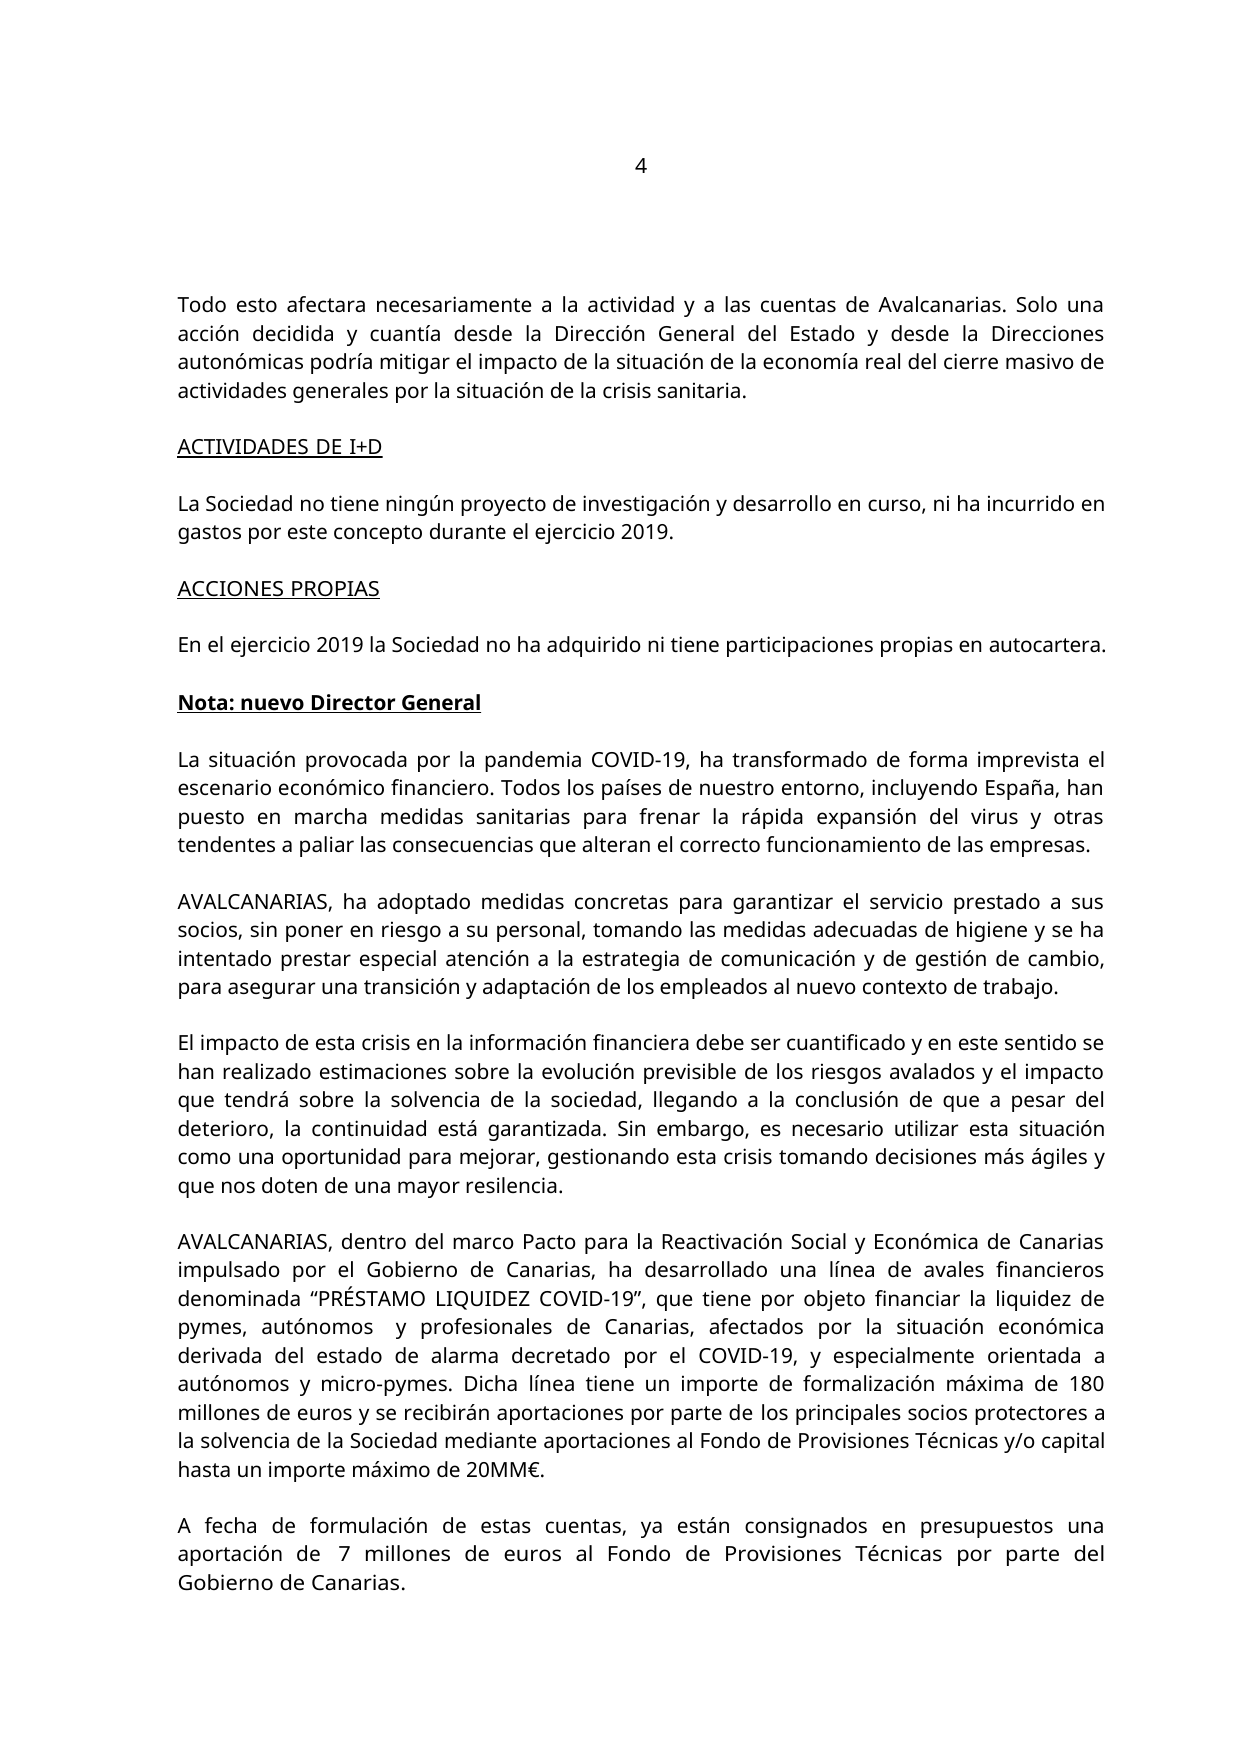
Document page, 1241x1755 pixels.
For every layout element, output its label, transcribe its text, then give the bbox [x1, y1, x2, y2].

text ACCIONES PROPIAS [177, 574, 1149, 602]
text AVALCANARIAS, ha adoptado medidas concretas para garantizar el servicio prestado a sus socios, sin poner en riesgo a su personal, tomando las medidas adecuadas de higiene y se ha intentado prestar especial atención a la estrategia de comunicación y de gestión de cambio, para asegurar una transición y adaptación de los empleados al nuevo contexto de trabajo. [177, 887, 1105, 1001]
text La Sociedad no tiene ningún proyecto de investigación y desarrollo en curso, ni ha incurrido en gastos por este concepto durante el ejercicio 2019. [177, 489, 1106, 546]
text En el ejercicio 2019 la Sociedad no ha adquirido ni tiene participaciones propias en autocartera. [177, 630, 1149, 658]
text A fecha de formulación de estas cuentas, ya están consignados en presupuestos una aportación de 7 millones de euros al Fondo de Provisiones Técnicas por parte del Gobierno de Canarias. [177, 1511, 1106, 1596]
text Todo esto afectara necesariamente a la actividad y a las cuentas de Avalcanarias. Solo una acción decidida y cuantía desde la Dirección General del Estado y desde la Direcciones autonómicas podría mitigar el impacto de la situación de la economía real del cierre masivo de actividades generales por la situación de la crisis sanitaria. [177, 290, 1106, 404]
text El impacto de esta crisis en la información financiera debe ser cuantificado y en este sentido se han realizado estimaciones sobre la evolución previsible de los riesgos avalados y el impacto que tendrá sobre la solvencia de la sociedad, llegando a la conclusión de que a pesar del deterioro, la continuidad está garantizada. Sin embargo, es necesario utilizar esta situación como una oportunidad para mejorar, gestionando esta crisis tomando decisiones más ágiles y que nos doten de una mayor resilencia. [177, 1028, 1106, 1199]
subtitle Nota: nuevo Director General [177, 688, 1149, 716]
text La situación provocada por la pandemia COVID-19, ha transformado de forma imprevista el escenario económico financiero. Todos los países de nuestro entorno, incluyendo España, han puesto en marcha medidas sanitarias para frenar la rápida expansión del virus y otras tendentes a paliar las consecuencias que alteran el correcto funcionamiento de las empresas. [177, 745, 1106, 859]
text ACTIVIDADES DE I+D [177, 432, 1149, 461]
text AVALCANARIAS, dentro del marco Pacto para la Reactivación Social y Económica de Canarias impulsado por el Gobierno de Canarias, ha desarrollado una línea de avales financieros denominada “PRÉSTAMO LIQUIDEZ COVID-19”, que tiene por objeto financiar la liquidez de pymes, autónomos y profesionales de Canarias, afectados por la situación económica derivada del estado de alarma decretado por el COVID-19, y especialmente orientada a autónomos y micro-pymes. Dicha línea tiene un importe de formalización máxima de 180 millones de euros y se recibirán aportaciones por parte de los principales socios protectores a la solvencia de la Sociedad mediante aportaciones al Fondo de Provisiones Técnicas y/o capital hasta un importe máximo de 20MM€. [177, 1227, 1106, 1483]
